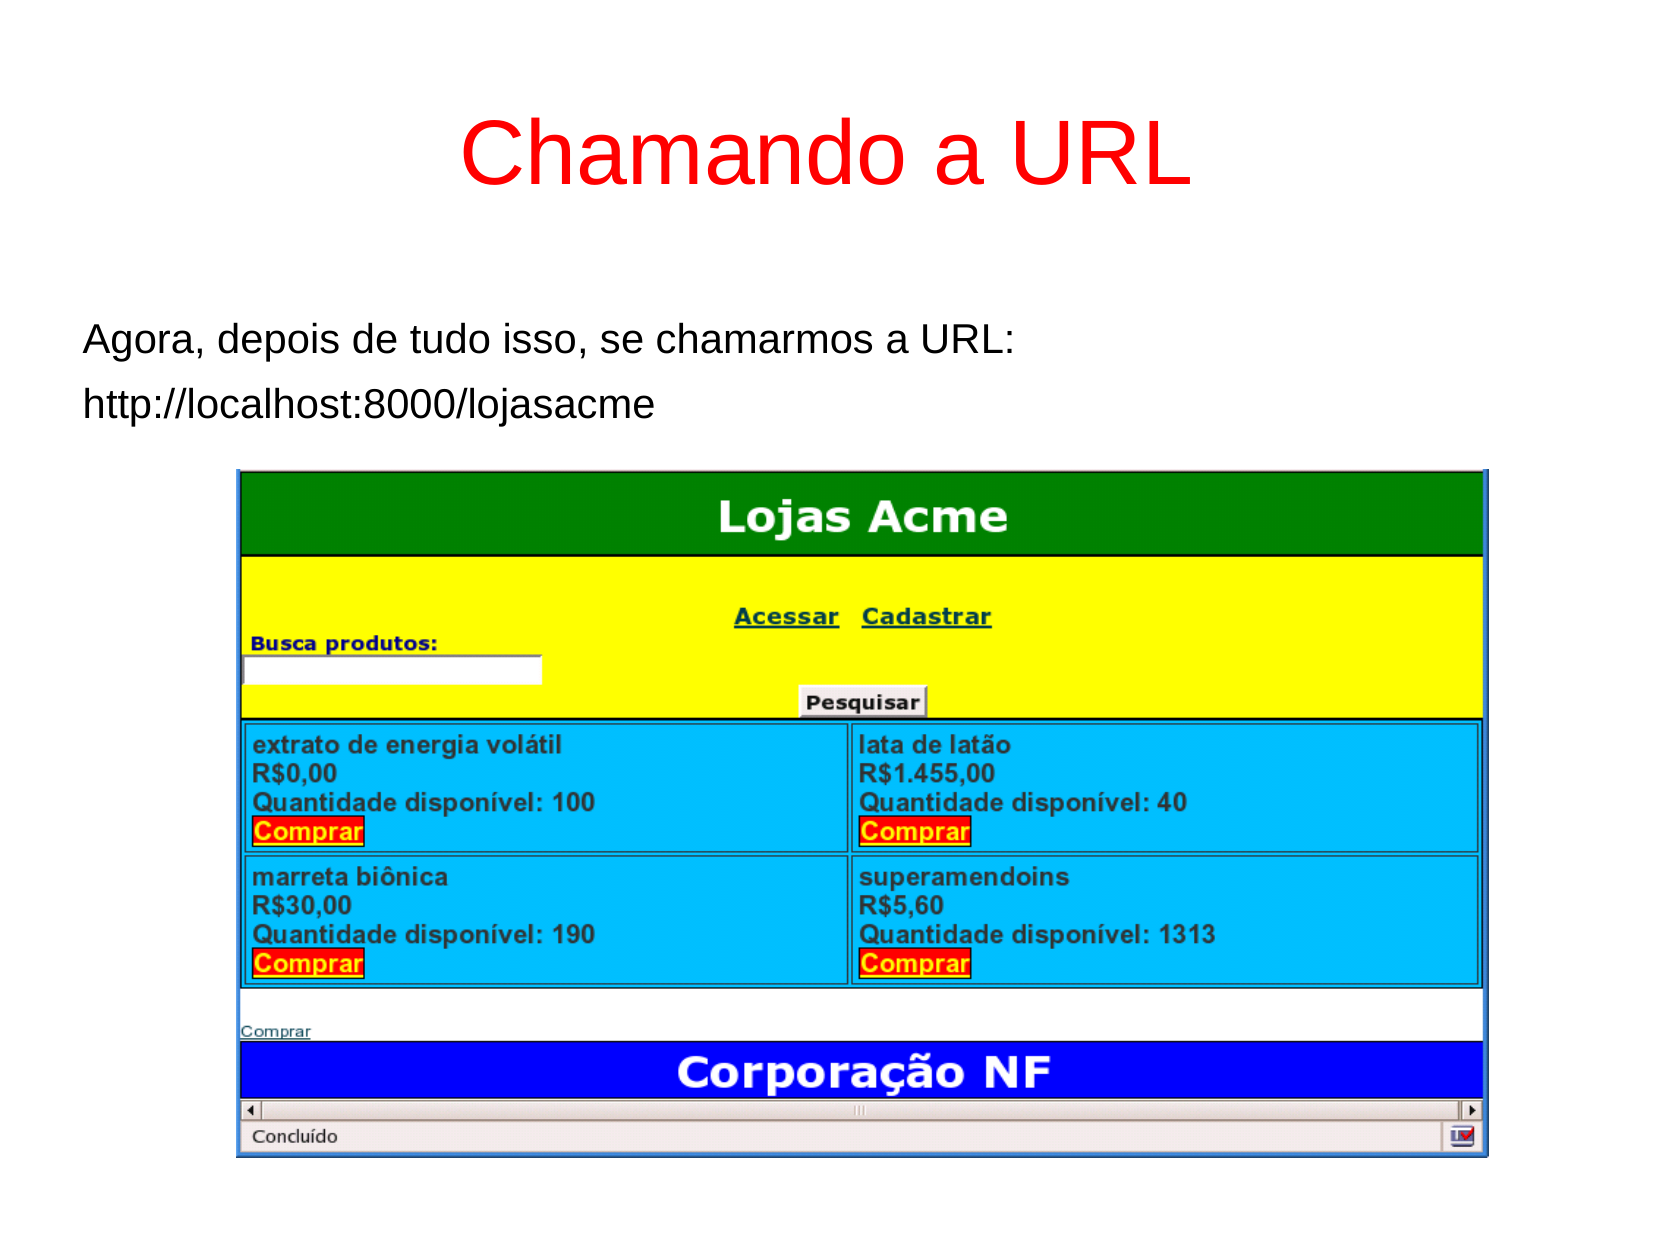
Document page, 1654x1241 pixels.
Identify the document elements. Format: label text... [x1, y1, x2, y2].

title Chamando a URL [82, 49, 1571, 257]
list Agora, depois de tudo isso, se chamarmos a URL: http://localhost:8000/lojasacme [82, 315, 1571, 1087]
picture [236, 469, 1489, 1158]
